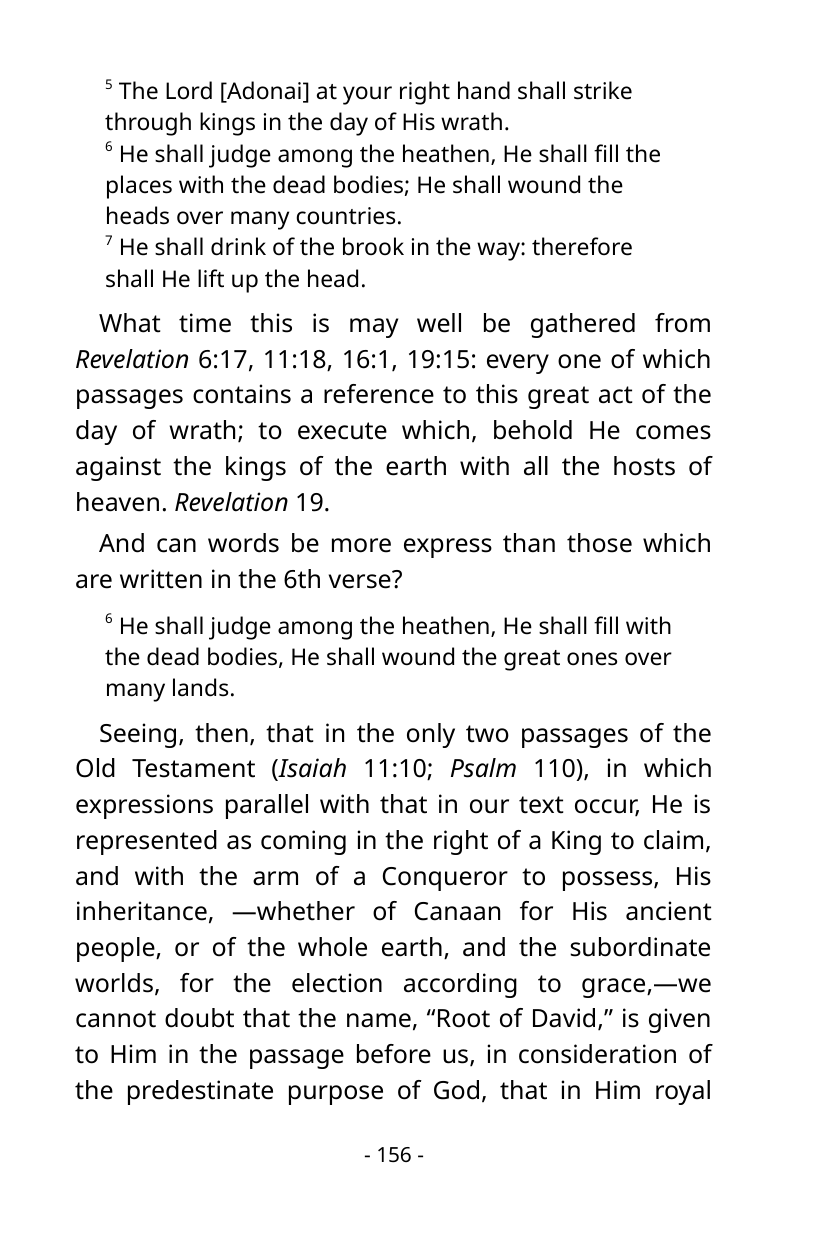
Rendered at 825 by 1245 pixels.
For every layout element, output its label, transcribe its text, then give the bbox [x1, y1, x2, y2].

text Seeing, then, that in the only two passages of the Old Testament (Isaiah 11:10; Psalm 110), in which expressions parallel with that in our text occur, He is represented as coming in the right of a King to claim, and with the arm of a Conqueror to possess, His inheritance, —whether of Canaan for His ancient people, or of the whole earth, and the subordinate worlds, for the election according to grace,—we cannot doubt that the name, “Root of David,” is given to Him in the passage before us, in consideration of the predestinate purpose of God, that in Him royal [75, 715, 712, 1107]
title 5 The Lord [Adonai] at your right hand shall strike through kings in the day of His wrath. [105, 75, 682, 137]
title 7 He shall drink of the brook in the way: therefore shall He lift up the head. [105, 231, 682, 294]
text What time this is may well be gathered from Revelation 6:17, 11:18, 16:1, 19:15: every one of which passages contains a reference to this great act of the day of wrath; to execute which, behold He comes against the kings of the earth with all the hosts of heaven. Revelation 19. [75, 306, 712, 518]
title 6 He shall judge among the heathen, He shall fill the places with the dead bodies; He shall wound the heads over many countries. [105, 137, 682, 231]
text And can words be more express than those which are written in the 6th verse? [75, 526, 712, 596]
title 6 He shall judge among the heathen, He shall fill with the dead bodies, He shall wound the great ones over many lands. [105, 609, 682, 703]
